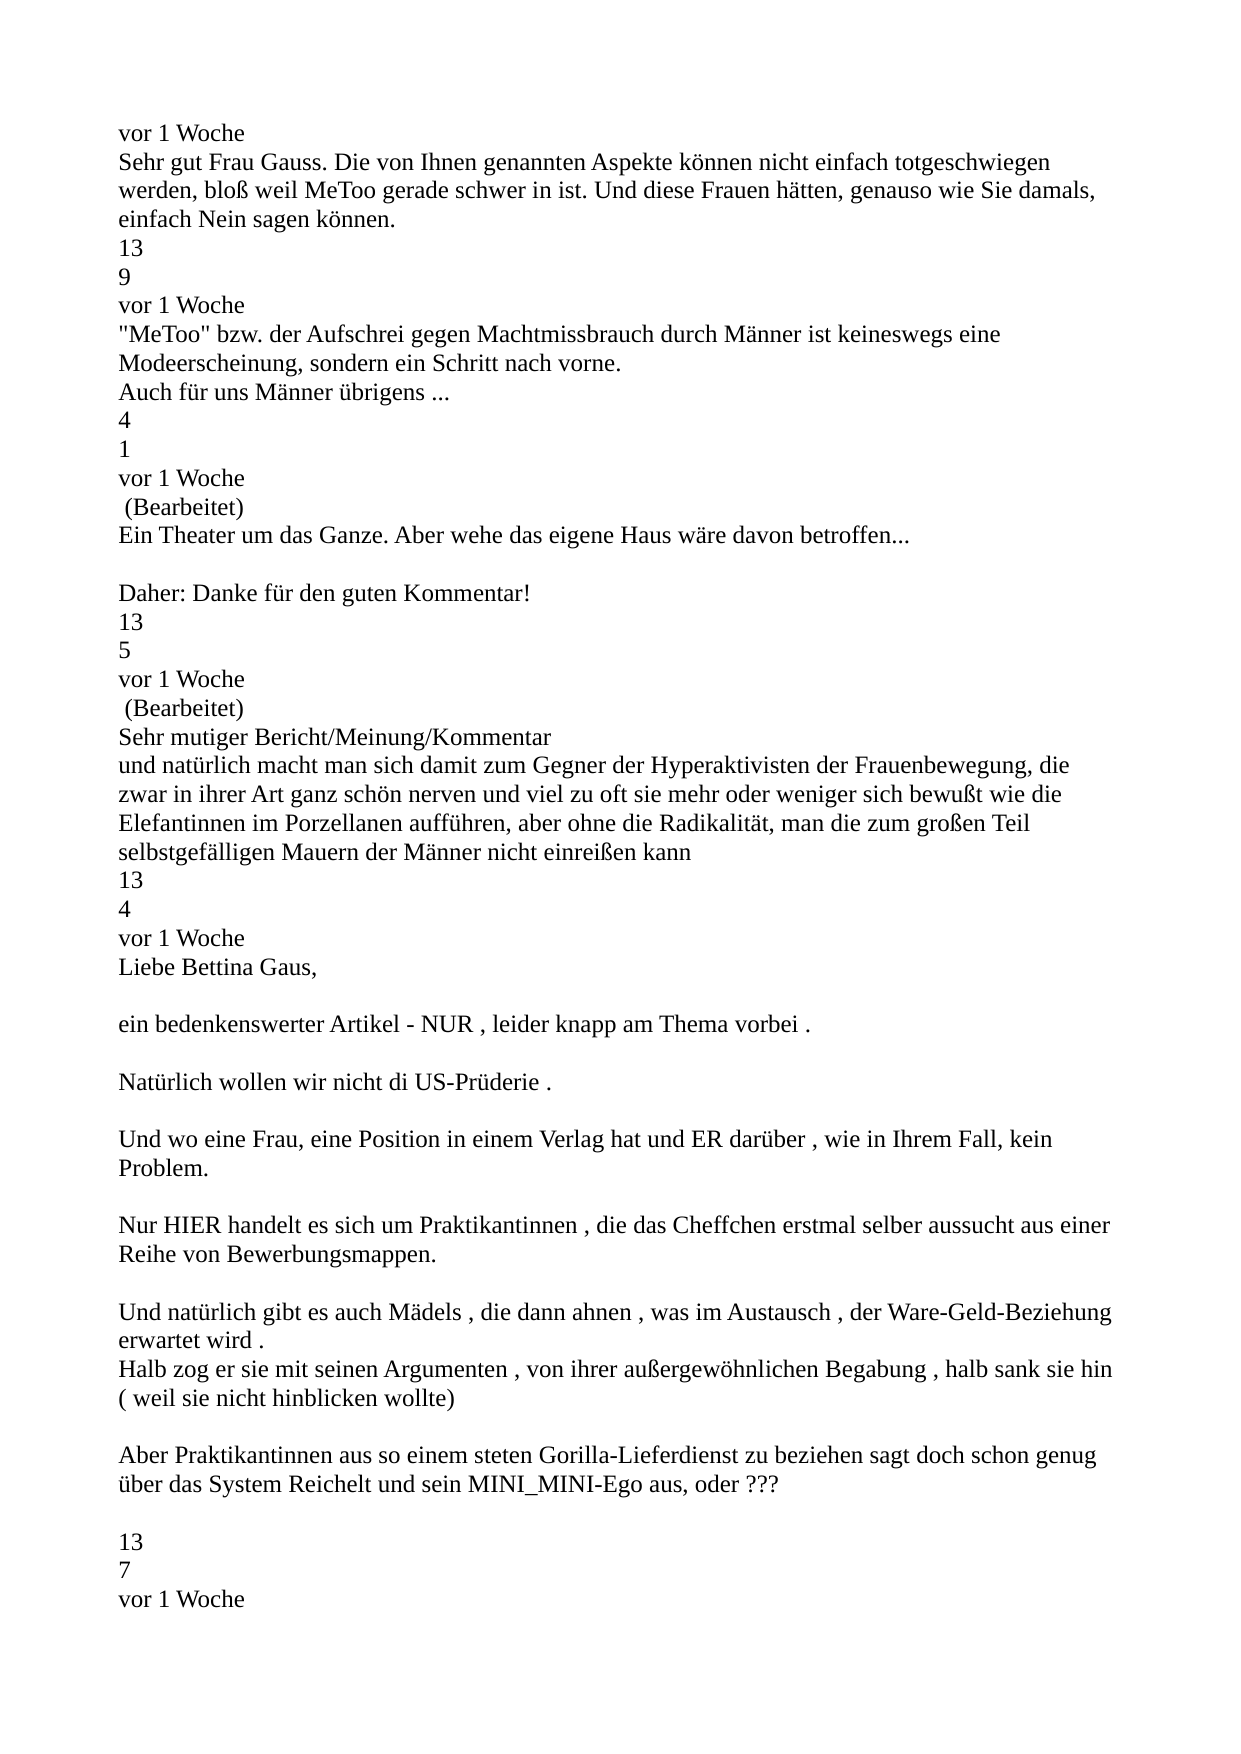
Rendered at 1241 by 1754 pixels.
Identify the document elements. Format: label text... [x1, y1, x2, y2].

text Ein Theater um das Ganze. Aber wehe das eigene Haus wäre davon betroffen... [118, 521, 1122, 549]
text vor 1 Woche [118, 923, 1122, 952]
text Natürlich wollen wir nicht di US-Prüderie . [118, 1067, 1122, 1096]
text 1 [118, 434, 1122, 463]
text Sehr mutiger Bericht/Meinung/Kommentar [118, 722, 1122, 751]
text (Bearbeitet) [118, 492, 1122, 521]
text 7 [118, 1556, 1122, 1584]
text 4 [118, 894, 1122, 923]
text und natürlich macht man sich damit zum Gegner der Hyperaktivisten der Frauenbewegung, die zwar in ihrer Art ganz schön nerven und viel zu oft sie mehr oder weniger sich bewußt wie die Elefantinnen im Porzellanen aufführen, aber ohne die Radikalität, man die zum großen Teil selbstgefälligen Mauern der Männer nicht einreißen kann [118, 751, 1122, 866]
text Daher: Danke für den guten Kommentar! [118, 578, 1122, 607]
text 13 [118, 607, 1122, 636]
text Aber Praktikantinnen aus so einem steten Gorilla-Lieferdienst zu beziehen sagt doch schon genug über das System Reichelt und sein MINI_MINI-Ego aus, oder ??? [118, 1441, 1122, 1498]
text 4 [118, 406, 1122, 434]
text ein bedenkenswerter Artikel - NUR , leider knapp am Thema vorbei . [118, 1009, 1122, 1038]
text Und natürlich gibt es auch Mädels , die dann ahnen , was im Austausch , der Ware-Geld-Beziehung erwartet wird . [118, 1297, 1122, 1354]
text 13 [118, 1527, 1122, 1556]
text "MeToo" bzw. der Aufschrei gegen Machtmissbrauch durch Männer ist keineswegs eine Modeerscheinung, sondern ein Schritt nach vorne. [118, 319, 1122, 377]
text Nur HIER handelt es sich um Praktikantinnen , die das Cheffchen erstmal selber aussucht aus einer Reihe von Bewerbungsmappen. [118, 1211, 1122, 1268]
text vor 1 Woche [118, 463, 1122, 492]
text vor 1 Woche [118, 664, 1122, 693]
text Sehr gut Frau Gauss. Die von Ihnen genannten Aspekte können nicht einfach totgeschwiegen werden, bloß weil MeToo gerade schwer in ist. Und diese Frauen hätten, genauso wie Sie damals, einfach Nein sagen können. [118, 147, 1122, 233]
text vor 1 Woche [118, 291, 1122, 319]
text Und wo eine Frau, eine Position in einem Verlag hat und ER darüber , wie in Ihrem Fall, kein Problem. [118, 1124, 1122, 1182]
text Auch für uns Männer übrigens ... [118, 377, 1122, 406]
text 13 [118, 866, 1122, 894]
text vor 1 Woche [118, 118, 1122, 147]
text Liebe Bettina Gaus, [118, 952, 1122, 981]
text (Bearbeitet) [118, 693, 1122, 722]
text 13 [118, 233, 1122, 262]
text 9 [118, 262, 1122, 291]
text vor 1 Woche [118, 1584, 1122, 1613]
text 5 [118, 636, 1122, 664]
text Halb zog er sie mit seinen Argumenten , von ihrer außergewöhnlichen Begabung , halb sank sie hin ( weil sie nicht hinblicken wollte) [118, 1354, 1122, 1412]
